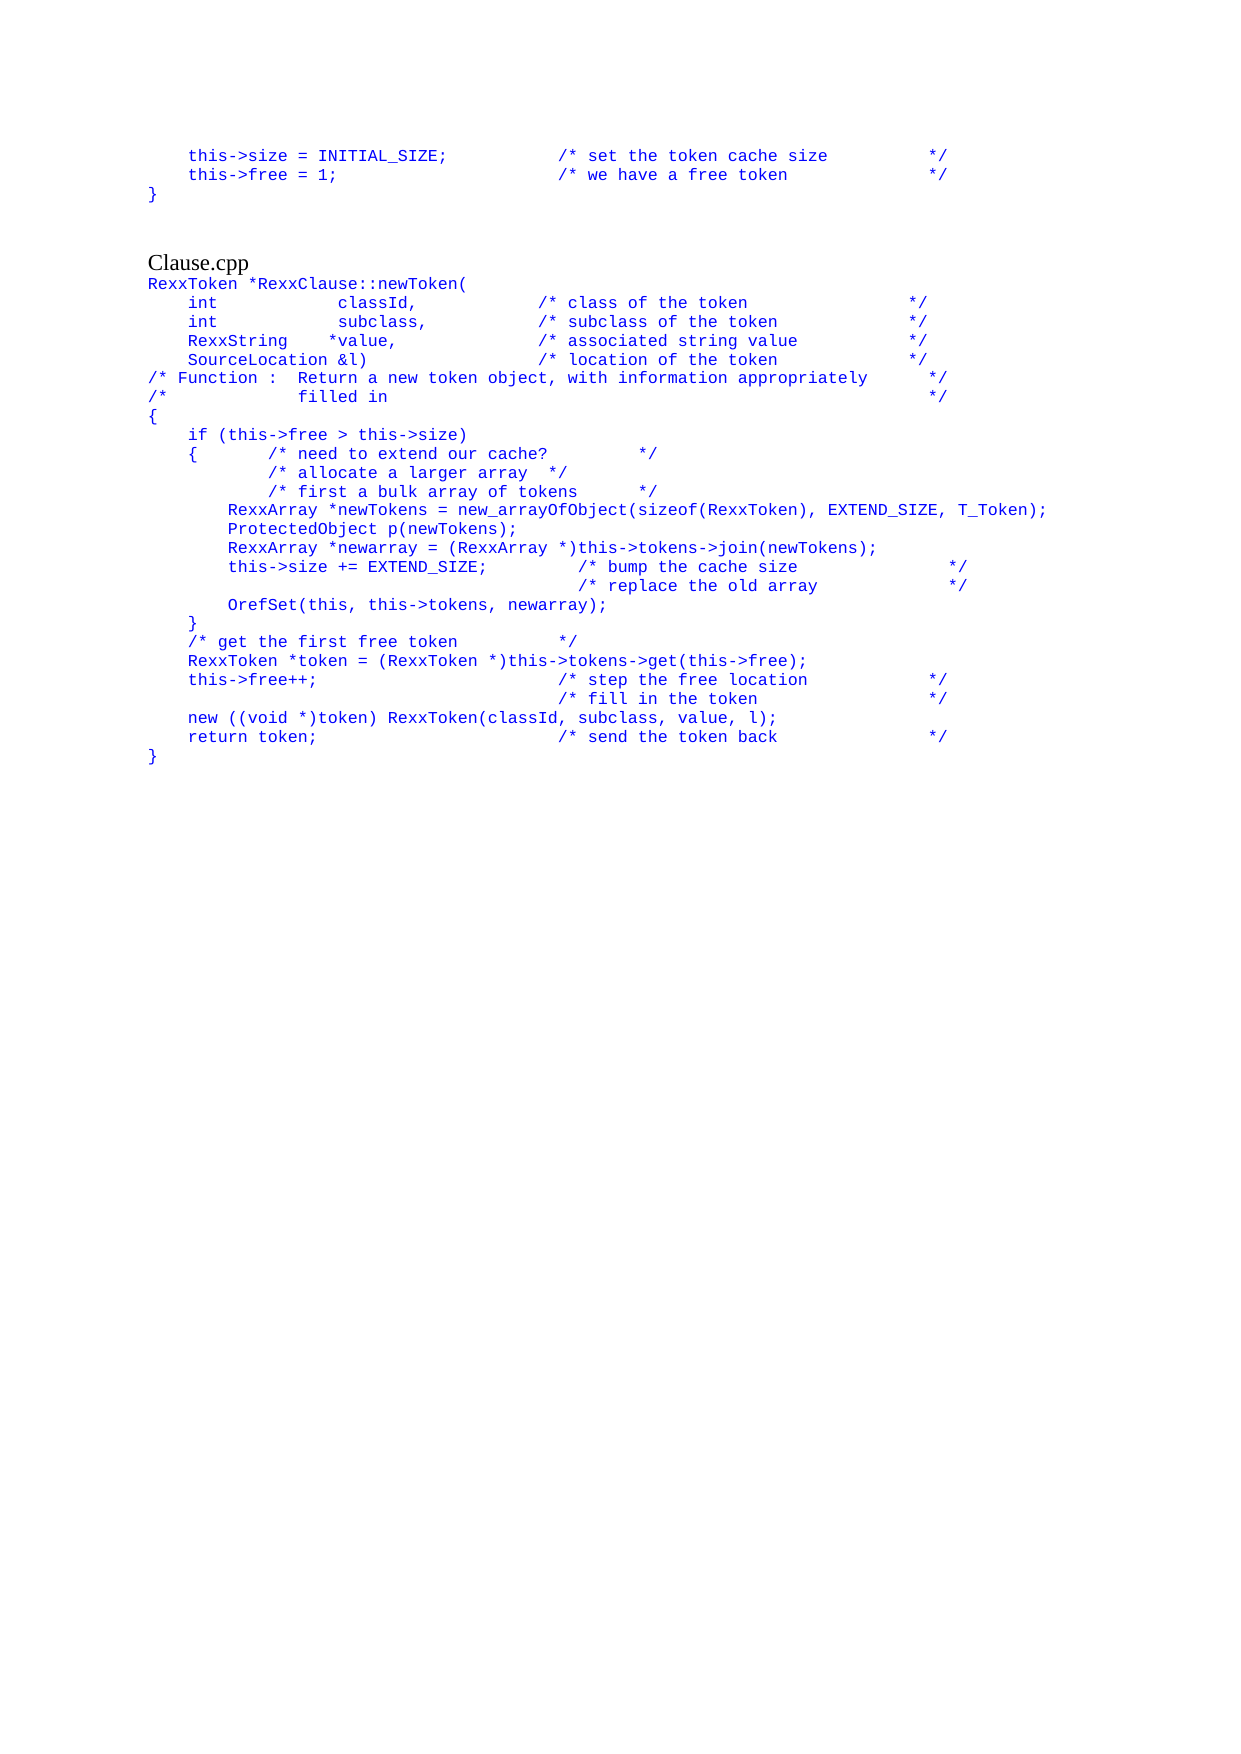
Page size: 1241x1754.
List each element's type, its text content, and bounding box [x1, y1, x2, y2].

text RexxArray *newarray = (RexxArray *)this->tokens->join(newTokens); [148, 540, 1093, 558]
text } [148, 615, 1093, 634]
text this->free++; /* step the free location */ [148, 672, 1093, 691]
text RexxToken *RexxClause::newToken( [148, 276, 1093, 294]
text ProtectedObject p(newTokens); [148, 521, 1093, 540]
text /* filled in */ [148, 389, 1093, 408]
text if (this->free > this->size) [148, 427, 1093, 445]
text /* replace the old array */ [148, 577, 1093, 596]
text RexxToken *token = (RexxToken *)this->tokens->get(this->free); [148, 653, 1093, 672]
text { [148, 408, 1093, 427]
text /* get the first free token */ [148, 634, 1093, 653]
text int classId, /* class of the token */ [148, 294, 1093, 313]
text int subclass, /* subclass of the token */ [148, 313, 1093, 332]
text OrefSet(this, this->tokens, newarray); [148, 596, 1093, 615]
text } [148, 747, 1093, 766]
text RexxString *value, /* associated string value */ [148, 332, 1093, 351]
text return token; /* send the token back */ [148, 728, 1093, 747]
text /* fill in the token */ [148, 691, 1093, 709]
text } [148, 185, 1093, 204]
text new ((void *)token) RexxToken(classId, subclass, value, l); [148, 709, 1093, 728]
text this->free = 1; /* we have a free token */ [148, 166, 1093, 185]
text /* allocate a larger array */ [148, 464, 1093, 483]
text SourceLocation &l) /* location of the token */ [148, 351, 1093, 370]
text /* Function : Return a new token object, with information appropriately */ [148, 370, 1093, 389]
text { /* need to extend our cache? */ [148, 445, 1093, 464]
text Clause.cpp [148, 249, 1093, 276]
text this->size = INITIAL_SIZE; /* set the token cache size */ [148, 148, 1093, 166]
text /* first a bulk array of tokens */ [148, 483, 1093, 502]
text RexxArray *newTokens = new_arrayOfObject(sizeof(RexxToken), EXTEND_SIZE, T_Token); [148, 502, 1093, 521]
text this->size += EXTEND_SIZE; /* bump the cache size */ [148, 558, 1093, 577]
